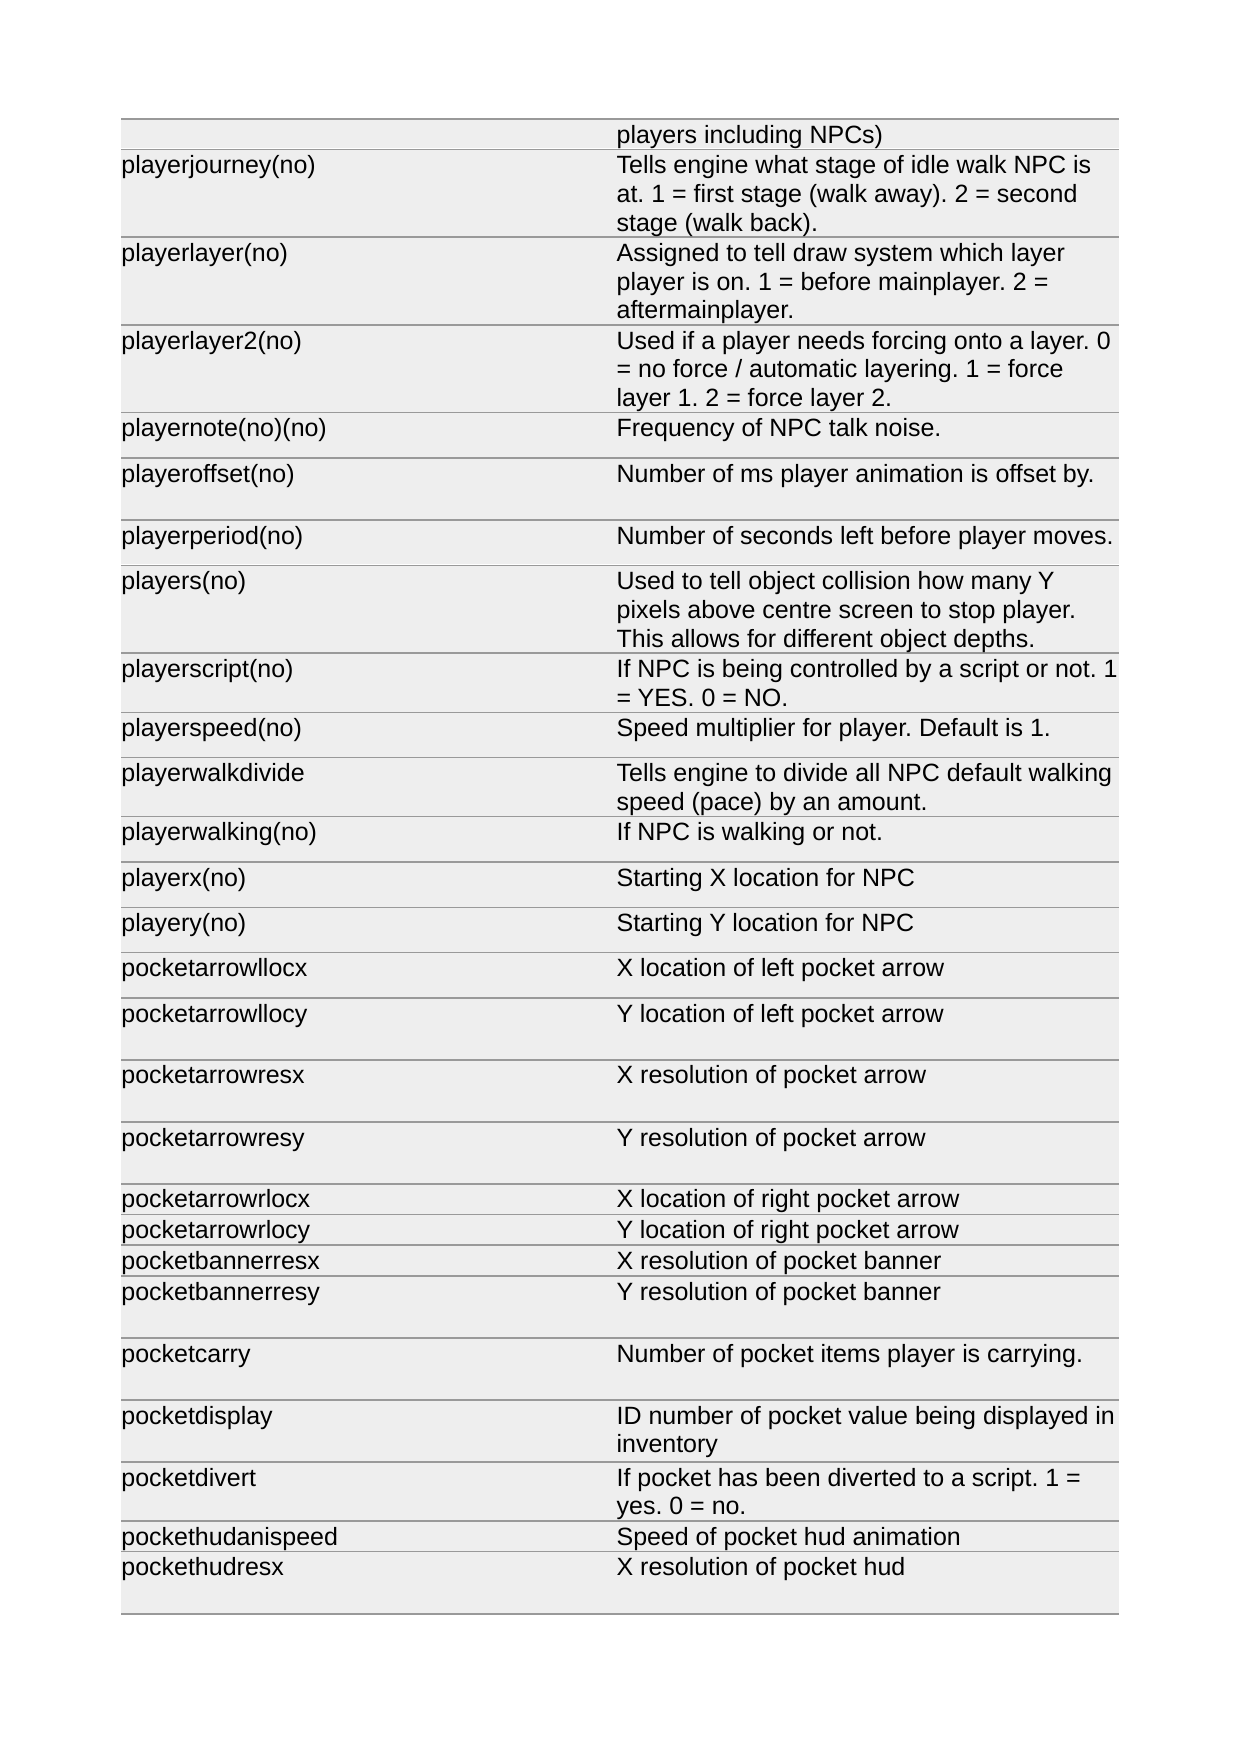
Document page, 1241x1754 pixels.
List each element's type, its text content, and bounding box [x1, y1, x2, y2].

table_cell Number of ms player animation is offset by. [616, 459, 1119, 519]
table_cell ID number of pocket value being displayed in inventory [616, 1401, 1119, 1461]
table_cell Tells engine to divide all NPC default walking speed (pace) by an amount. [616, 758, 1119, 816]
table_cell pocketarrowllocy [121, 999, 616, 1059]
table_cell playerperiod(no) [121, 521, 616, 564]
table_cell playerwalking(no) [121, 817, 616, 861]
table_cell Y resolution of pocket arrow [616, 1123, 1119, 1183]
table_cell pocketdivert [121, 1463, 616, 1520]
table_cell playery(no) [121, 908, 616, 952]
table_cell Tells engine what stage of idle walk NPC is at. 1 = first stage (walk away). 2 = second stage (walk back). [616, 150, 1119, 236]
table_cell pocketarrowllocx [121, 953, 616, 997]
table_cell playerwalkdivide [121, 758, 616, 816]
table_cell Assigned to tell draw system which layer player is on. 1 = before mainplayer. 2 = aftermainplayer. [616, 238, 1119, 324]
table_cell pocketarrowrlocx [121, 1185, 616, 1214]
table_cell pocketarrowresy [121, 1123, 616, 1183]
table_cell playerspeed(no) [121, 713, 616, 757]
table_cell pocketarrowresx [121, 1061, 616, 1121]
table_cell If NPC is being controlled by a script or not. 1 = YES. 0 = NO. [616, 654, 1119, 711]
table_cell playernote(no)(no) [121, 413, 616, 457]
table_cell pocketbannerresy [121, 1277, 616, 1337]
table_cell playerlayer2(no) [121, 326, 616, 412]
table_cell Starting Y location for NPC [616, 908, 1119, 952]
table_cell playeroffset(no) [121, 459, 616, 519]
table_cell Speed multiplier for player. Default is 1. [616, 713, 1119, 757]
table_cell pocketarrowrlocy [121, 1215, 616, 1244]
table_cell pockethudanispeed [121, 1522, 616, 1551]
table_cell Y location of left pocket arrow [616, 999, 1119, 1059]
table_cell X resolution of pocket banner [616, 1246, 1119, 1275]
table_cell Number of seconds left before player moves. [616, 521, 1119, 564]
table_cell X resolution of pocket arrow [616, 1061, 1119, 1121]
table_cell If NPC is walking or not. [616, 817, 1119, 861]
table_cell [121, 120, 616, 148]
table_cell If pocket has been diverted to a script. 1 = yes. 0 = no. [616, 1463, 1119, 1520]
table_cell X location of left pocket arrow [616, 953, 1119, 997]
table_cell Frequency of NPC talk noise. [616, 413, 1119, 457]
table_cell pocketbannerresx [121, 1246, 616, 1275]
table_cell playerscript(no) [121, 654, 616, 711]
table_cell pocketcarry [121, 1339, 616, 1399]
table_cell players(no) [121, 566, 616, 652]
table_cell playerjourney(no) [121, 150, 616, 236]
table_cell playerlayer(no) [121, 238, 616, 324]
table_cell playerx(no) [121, 863, 616, 906]
table_cell X location of right pocket arrow [616, 1185, 1119, 1214]
table_cell pocketdisplay [121, 1401, 616, 1461]
table_cell pockethudresx [121, 1552, 616, 1613]
table_cell Speed of pocket hud animation [616, 1522, 1119, 1551]
table_cell X resolution of pocket hud [616, 1552, 1119, 1613]
table_cell Starting X location for NPC [616, 863, 1119, 906]
table_cell Used to tell object collision how many Y pixels above centre screen to stop player. This allows for different object depths. [616, 566, 1119, 652]
table_cell Number of pocket items player is carrying. [616, 1339, 1119, 1399]
table_cell Y resolution of pocket banner [616, 1277, 1119, 1337]
table_cell players including NPCs) [616, 120, 1119, 148]
table_cell Y location of right pocket arrow [616, 1215, 1119, 1244]
table_cell Used if a player needs forcing onto a layer. 0 = no force / automatic layering. 1 = force layer 1. 2 = force layer 2. [616, 326, 1119, 412]
